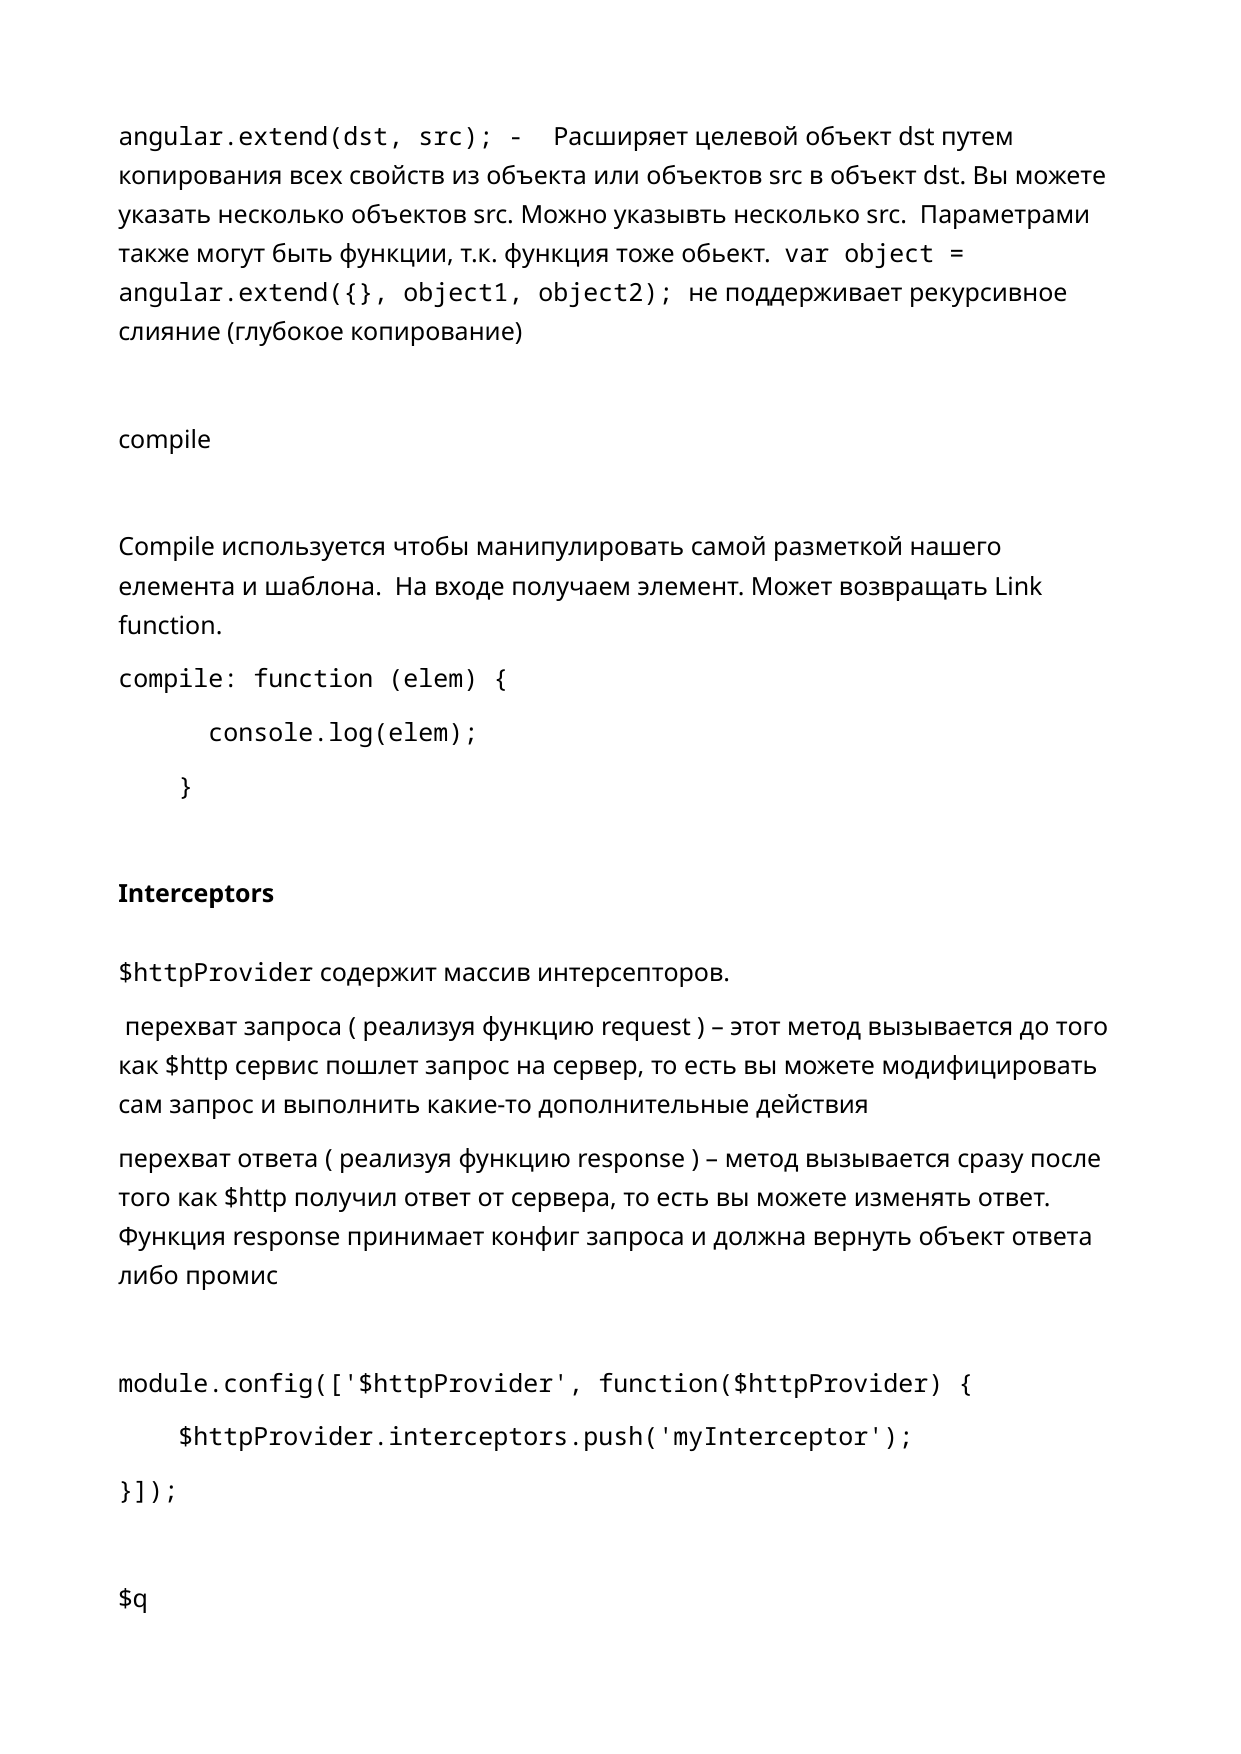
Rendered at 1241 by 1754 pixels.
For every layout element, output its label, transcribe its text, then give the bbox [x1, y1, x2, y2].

text compile [118, 421, 1122, 456]
text }]); [118, 1473, 1122, 1507]
text перехват ответа ( реализуя функцию response ) – метод вызывается сразу после того как $http получил ответ от сервера, то есть вы можете изменять ответ. Функция response принимает конфиг запроса и должна вернуть объект ответа либо промис [118, 1140, 1122, 1292]
text Compile используется чтобы манипулировать самой разметкой нашего елемента и шаблона. На входе получаем элемент. Может возвращать Link function. [118, 529, 1122, 641]
text } [118, 768, 1122, 803]
text Interceptors $httpProvider содержит массив интерсепторов. [118, 876, 1122, 988]
text compile: function (elem) { [118, 661, 1122, 695]
text перехват запроса ( реализуя функцию request ) – этот метод вызывается до того как $http сервис пошлет запрос на сервер, то есть вы можете модифицировать сам запрос и выполнить какие-то дополнительные действия [118, 1008, 1122, 1121]
text console.log(elem); [118, 715, 1122, 749]
text module.config(['$httpProvider', function($httpProvider) { [118, 1365, 1122, 1399]
text $httpProvider.interceptors.push('myInterceptor'); [118, 1419, 1122, 1453]
text $q [118, 1580, 1122, 1614]
text angular.extend(dst, src); - Расширяет целевой объект dst путем копирования всех свойств из объекта или объектов src в объект dst. Вы можете указать несколько объектов src. Можно указывть несколько src. Параметрами также могут быть функции, т.к. функция тоже обьект. var object = angular.extend({}, object1, object2); не поддерживает рекурсивное слияние (глубокое копирование) [118, 118, 1122, 348]
